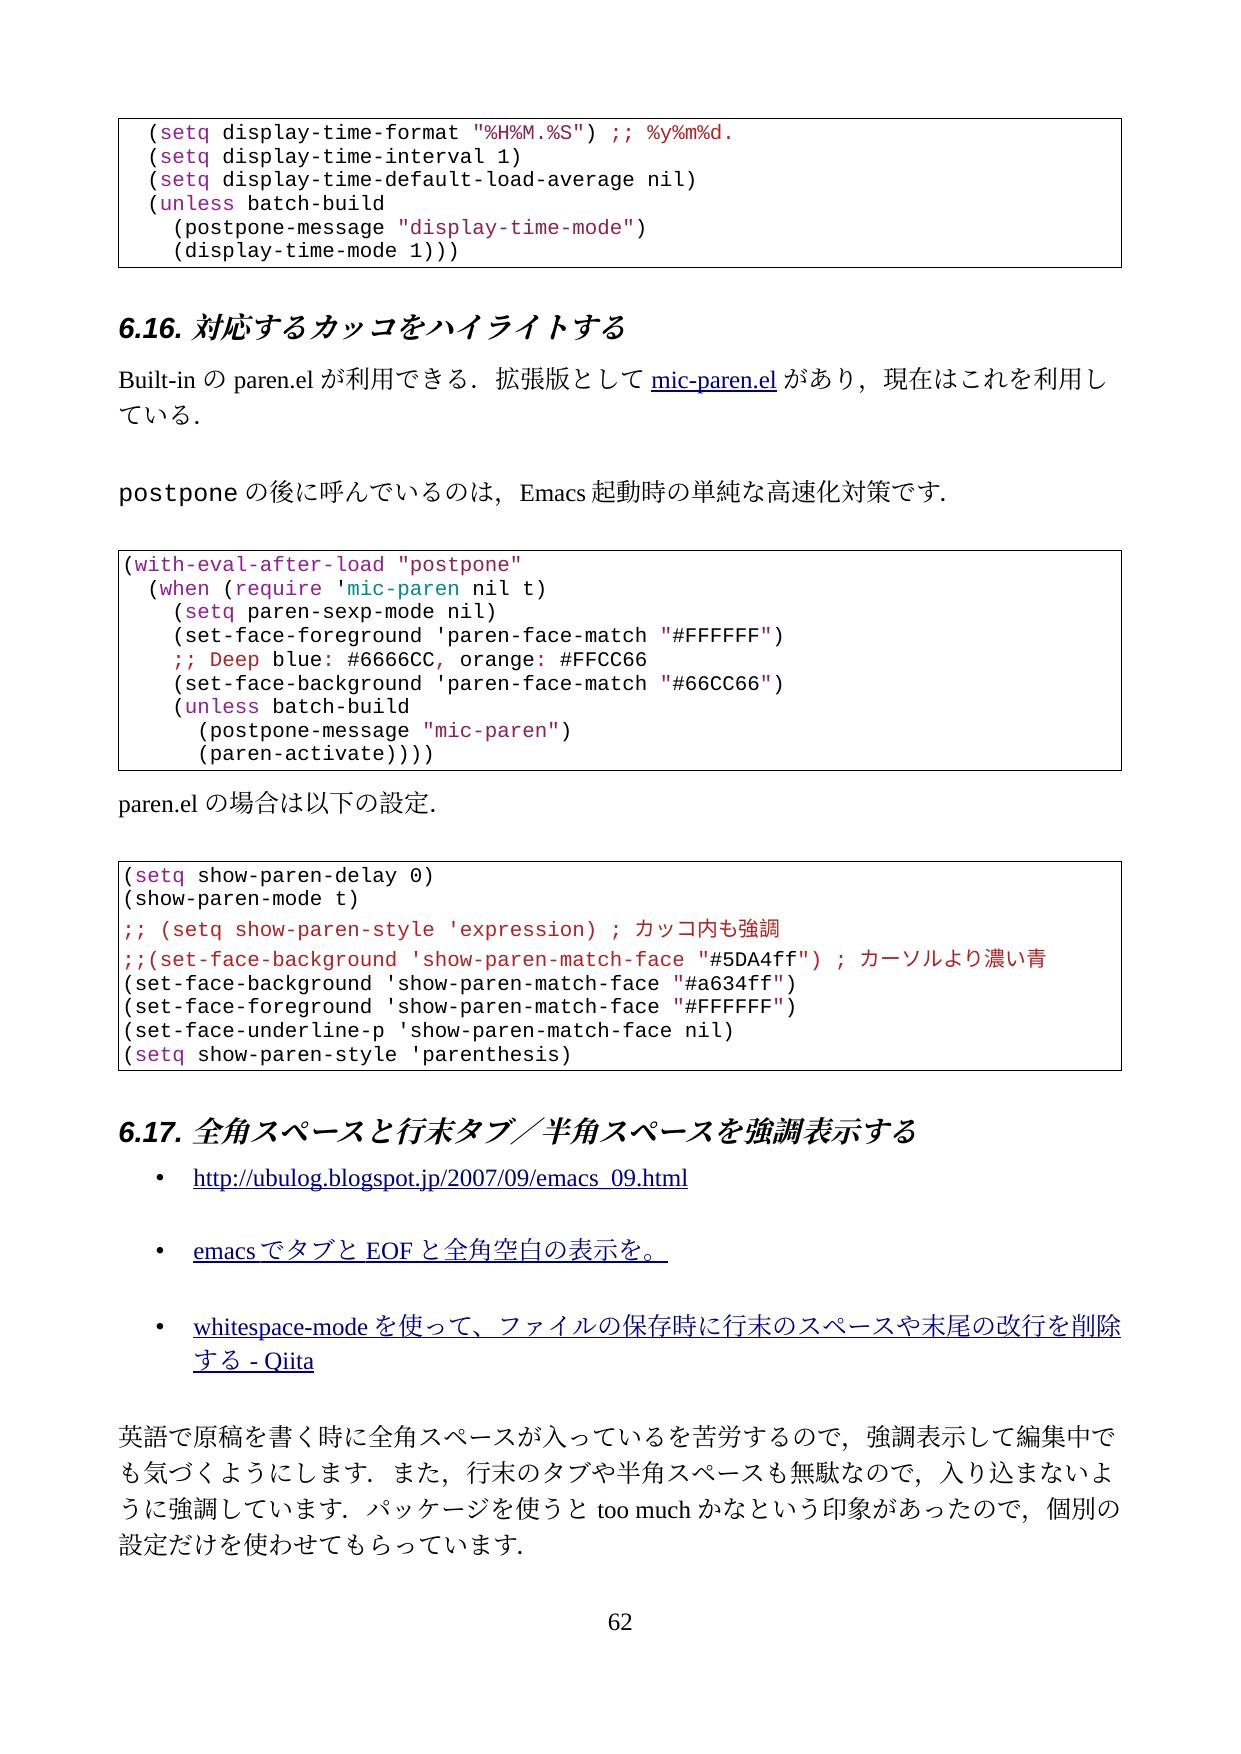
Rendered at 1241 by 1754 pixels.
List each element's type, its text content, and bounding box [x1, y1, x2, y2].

text (with-eval-after-load "postpone" [119, 551, 1121, 574]
text (setq show-paren-delay 0) [119, 862, 1121, 884]
text (paren-activate)))) [119, 739, 1121, 770]
text (show-paren-mode t) [119, 884, 1121, 908]
text (unless batch-build [119, 692, 1121, 716]
text (set-face-foreground 'paren-face-match "#FFFFFF") [119, 621, 1121, 645]
text (set-face-foreground 'show-paren-match-face "#FFFFFF") [119, 992, 1121, 1016]
text (postpone-message "display-time-mode") [119, 213, 1121, 236]
text (set-face-underline-p 'show-paren-match-face nil) [119, 1016, 1121, 1040]
text (setq display-time-default-load-average nil) [119, 165, 1121, 189]
text (setq paren-sexp-mode nil) [119, 598, 1121, 621]
text (set-face-background 'show-paren-match-face "#a634ff") [119, 969, 1121, 992]
text ;;(set-face-background 'show-paren-match-face "#5DA4ff") ; カーソルより濃い青 [119, 938, 1121, 969]
text paren.el の場合は以下の設定． [118, 783, 1122, 848]
text (display-time-mode 1))) [119, 236, 1121, 267]
list whitespace-modeを使って、ファイルの保存時に行末のスペースや末尾の改行を削除する - Qiita [156, 1308, 1122, 1405]
text (unless batch-build [119, 189, 1121, 213]
list http://ubulog.blogspot.jp/2007/09/emacs_09.html [156, 1163, 1122, 1221]
text (setq display-time-format "%H%M.%S") ;; %y%m%d. [119, 119, 1121, 142]
subtitle 対応するカッコをハイライトする [118, 305, 1122, 347]
subtitle 全角スペースと行末タブ／半角スペースを強調表示する [118, 1109, 1122, 1151]
text 英語で原稿を書く時に全角スペースが入っているを苦労するので，強調表示して編集中でも気づくようにします．また，行末のタブや半角スペースも無駄なので，入り込まないように強調しています．パッケージを使うと too much かなという印象があったので，個別の設定だけを使わせてもらっています． [118, 1418, 1122, 1561]
text (setq display-time-interval 1) [119, 142, 1121, 165]
text (setq show-paren-style 'parenthesis) [119, 1040, 1121, 1070]
text (set-face-background 'paren-face-match "#66CC66") [119, 668, 1121, 692]
list emacsでタブとEOFと全角空白の表示を。 [156, 1233, 1122, 1296]
text postpone の後に呼んでいるのは，Emacs起動時の単純な高速化対策です． [118, 473, 1122, 538]
text (postpone-message "mic-paren") [119, 716, 1121, 739]
text (when (require 'mic-paren nil t) [119, 574, 1121, 598]
text Built-in の paren.el が利用できる．拡張版として mic-paren.el があり，現在はこれを利用している． [118, 360, 1122, 460]
text ;; (setq show-paren-style 'expression) ; カッコ内も強調 [119, 908, 1121, 938]
text ;; Deep blue: #6666CC, orange: #FFCC66 [119, 645, 1121, 668]
